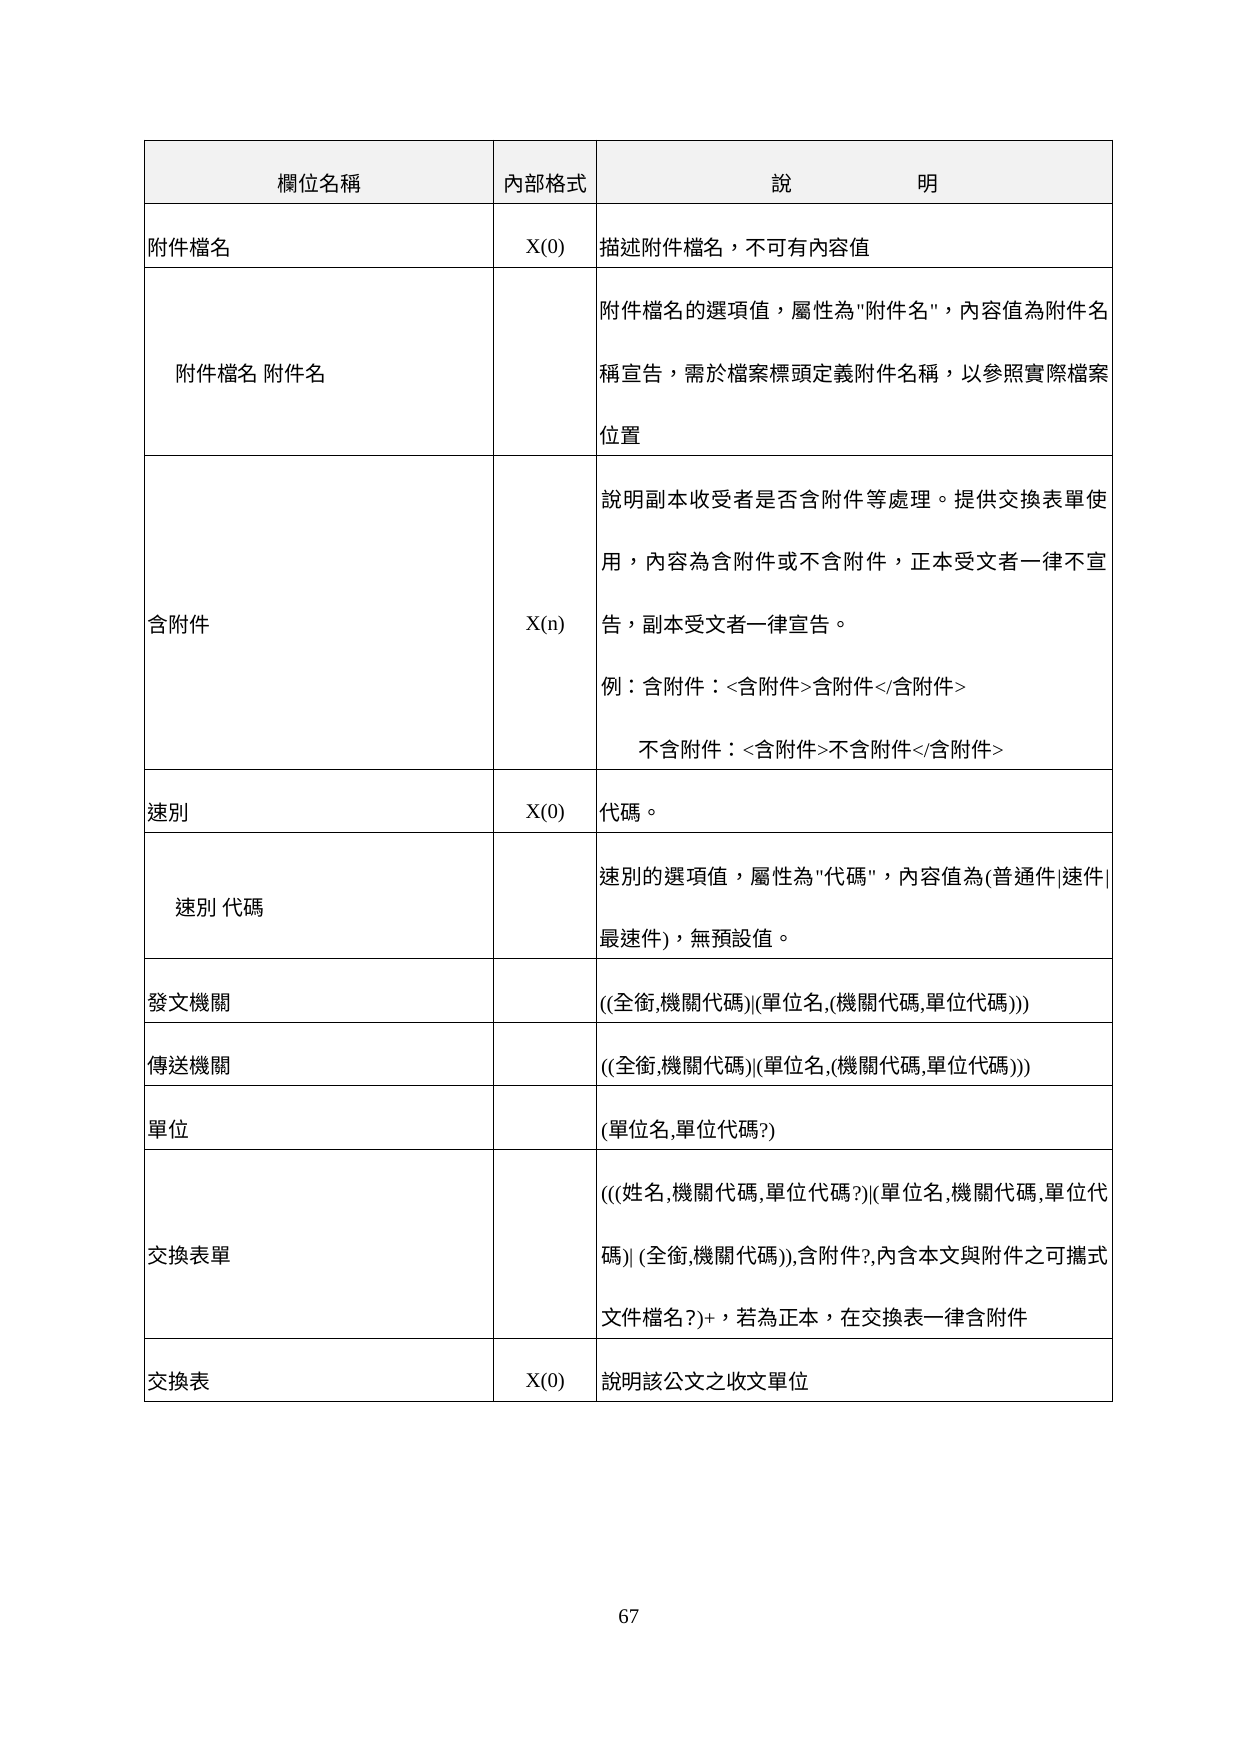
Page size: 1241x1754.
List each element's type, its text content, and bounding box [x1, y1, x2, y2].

table_cell 附件檔名 附件名 [145, 268, 493, 455]
table_cell (((姓名,機關代碼,單位代碼?)|(單位名,機關代碼,單位代碼)| (全銜,機關代碼)),含附件?,內含本文與附件之可攜式文件檔名?)+，若為正本，在交換表一律含附件 [597, 1150, 1112, 1337]
table_cell ((全銜,機關代碼)|(單位名,(機關代碼,單位代碼))) [597, 959, 1112, 1022]
table_cell 附件檔名 [145, 204, 493, 267]
table_cell [494, 833, 596, 958]
table_cell X(n) [494, 456, 596, 769]
table_header 內部格式 [494, 141, 596, 203]
table_header 說 明 [597, 141, 1112, 203]
table_cell [494, 1086, 596, 1149]
table_cell ((全銜,機關代碼)|(單位名,(機關代碼,單位代碼))) [597, 1023, 1112, 1085]
table_cell [494, 1023, 596, 1085]
table_cell X(0) [494, 770, 596, 832]
table_cell 速別 [145, 770, 493, 832]
table_cell 交換表 [145, 1339, 493, 1401]
table_cell 交換表單 [145, 1150, 493, 1337]
table_cell (單位名,單位代碼?) [597, 1086, 1112, 1149]
table_cell X(0) [494, 204, 596, 267]
table_cell 單位 [145, 1086, 493, 1149]
table_cell 描述附件檔名，不可有內容值 [597, 204, 1112, 267]
table_cell 傳送機關 [145, 1023, 493, 1085]
table_cell 速別的選項值，屬性為"代碼"，內容值為(普通件|速件|最速件)，無預設值。 [597, 833, 1112, 958]
table_header 欄位名稱 [145, 141, 493, 203]
table_cell 發文機關 [145, 959, 493, 1022]
table_cell [494, 959, 596, 1022]
table_cell 代碼。 [597, 770, 1112, 832]
table_cell 說明副本收受者是否含附件等處理。提供交換表單使用，內容為含附件或不含附件，正本受文者一律不宣告，副本受文者一律宣告。 例：含附件：<含附件>含附件</含附件> 不含附件：<含附件>不含附件</含附件> [597, 456, 1112, 769]
table_cell X(0) [494, 1339, 596, 1401]
table_cell 說明該公文之收文單位 [597, 1339, 1112, 1401]
table_cell [494, 268, 596, 455]
table_cell [494, 1150, 596, 1337]
table_cell 速別 代碼 [145, 833, 493, 958]
table_cell 含附件 [145, 456, 493, 769]
table_cell 附件檔名的選項值，屬性為"附件名"，內容值為附件名稱宣告，需於檔案標頭定義附件名稱，以參照實際檔案位置 [597, 268, 1112, 455]
